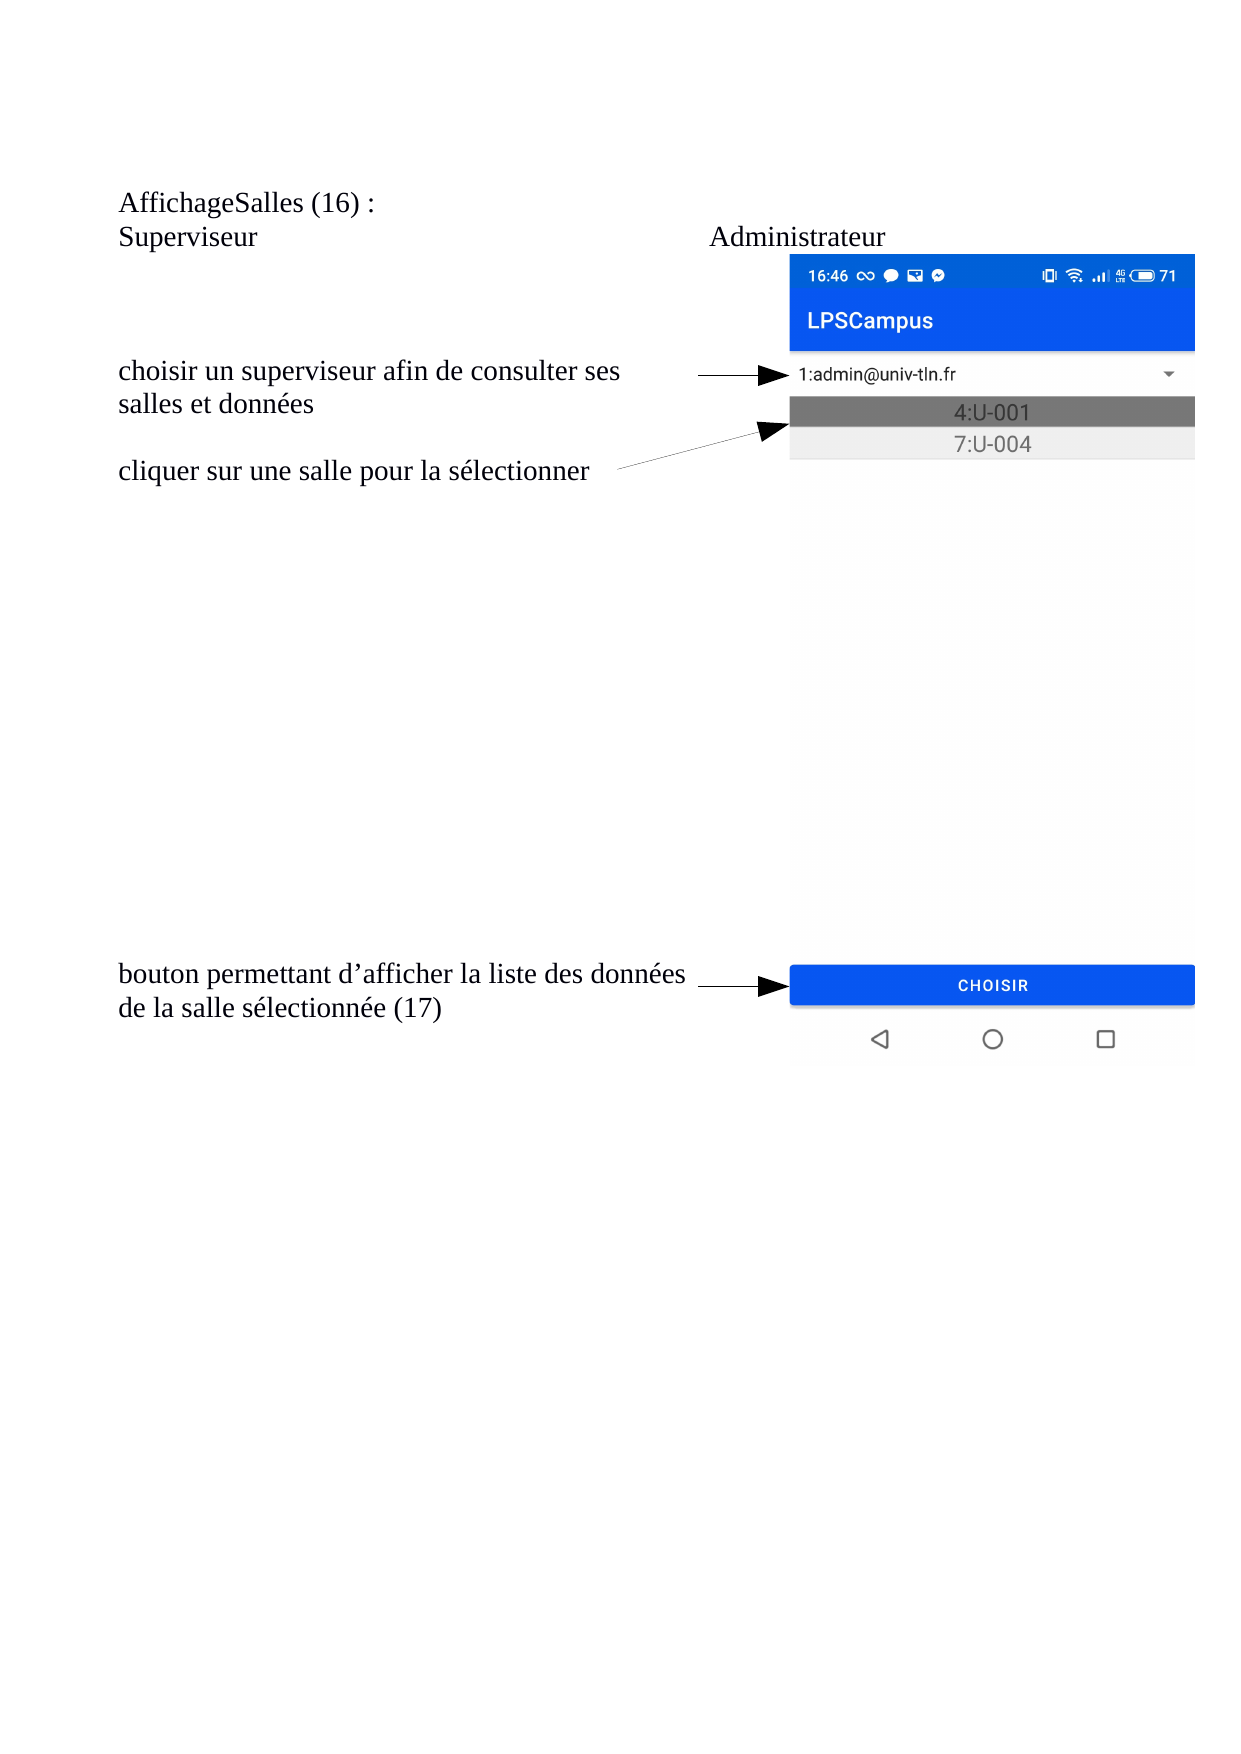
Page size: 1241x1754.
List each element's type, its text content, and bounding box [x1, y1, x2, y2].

text de la salle sélectionnée (17) [118, 990, 789, 1024]
text salles et données [118, 386, 789, 420]
text choisir un superviseur afin de consulter ses [118, 353, 789, 386]
text bouton permettant d’afficher la liste des données [118, 957, 789, 990]
text AffichageSalles (16) : [118, 185, 1122, 219]
picture [789, 254, 1195, 1066]
text cliquer sur une salle pour la sélectionner [118, 453, 789, 487]
text Superviseur Administrateur [118, 219, 1122, 252]
